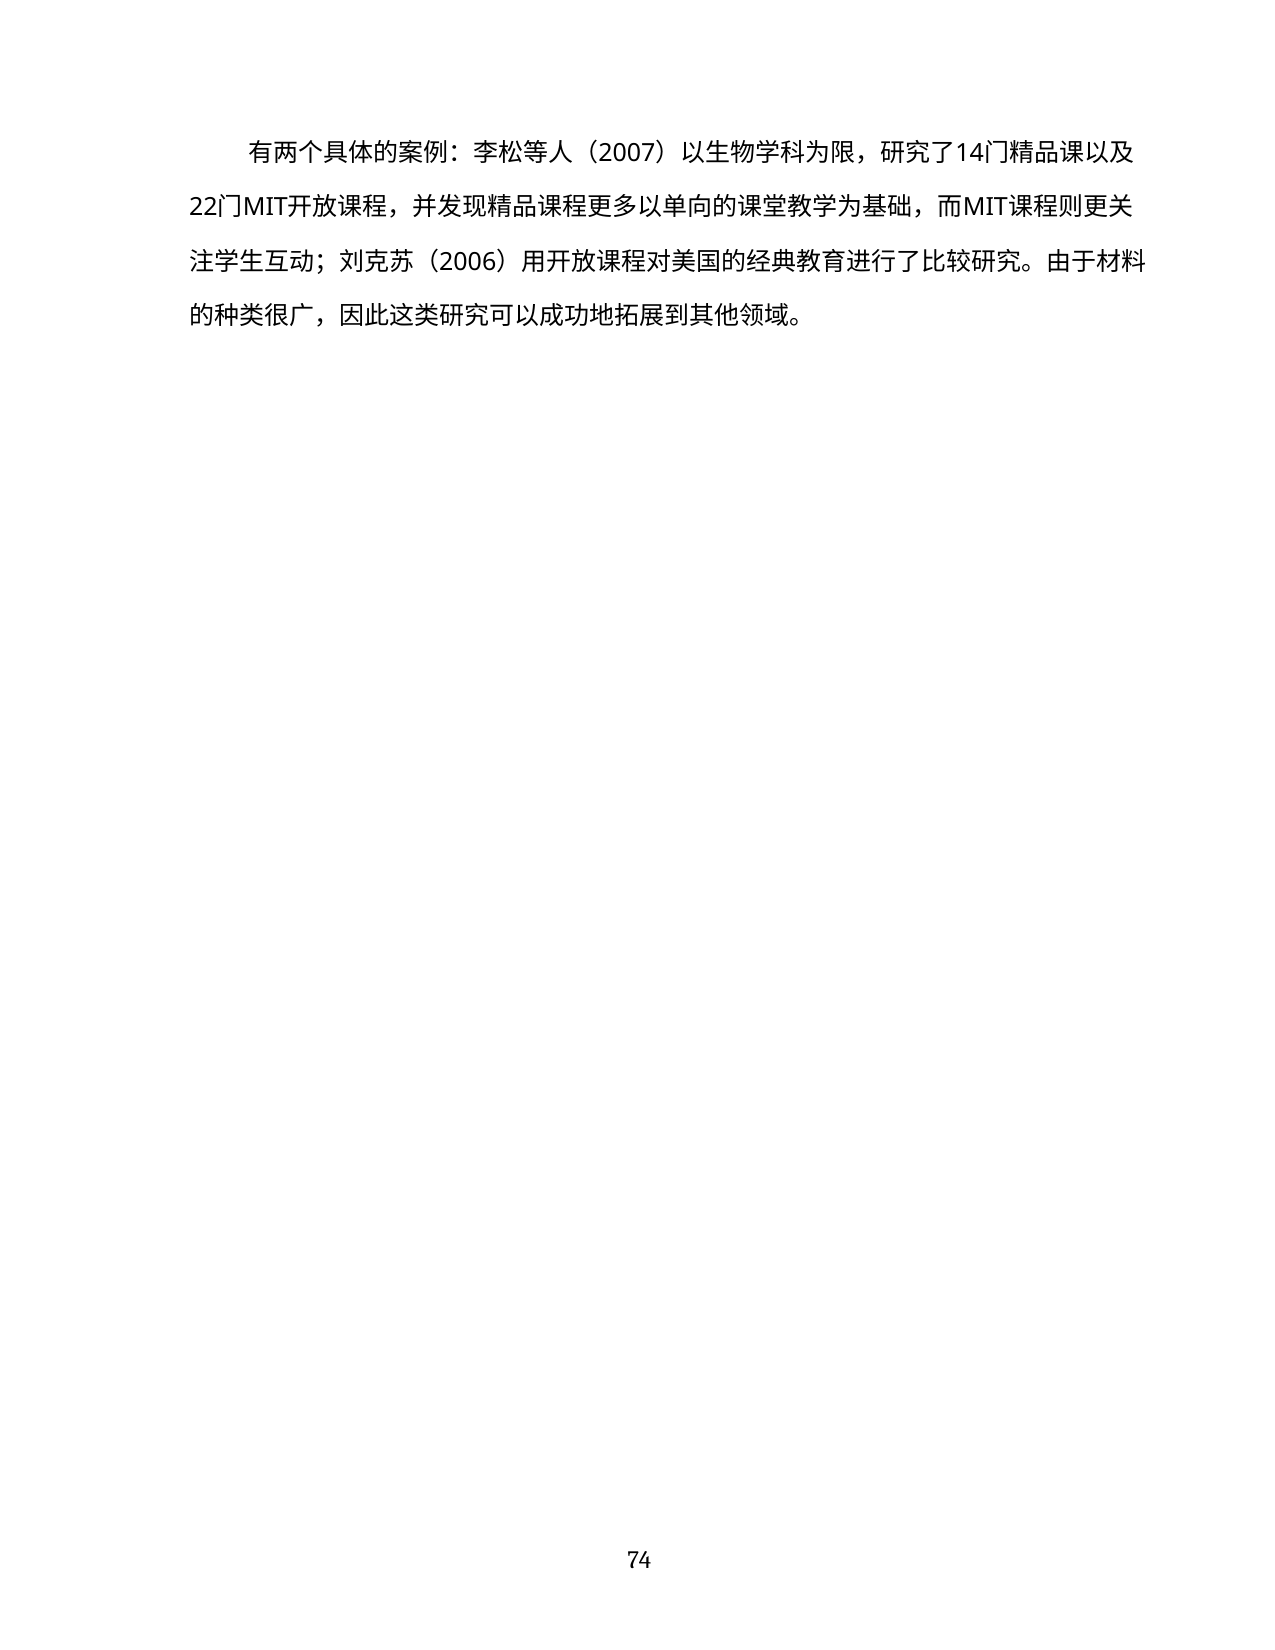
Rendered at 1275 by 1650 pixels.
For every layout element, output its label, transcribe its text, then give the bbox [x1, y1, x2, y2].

text 有两个具体的案例：李松等人（2007）以生物学科为限，研究了14门精品课以及22门MIT开放课程，并发现精品课程更多以单向的课堂教学为基础，而MIT课程则更关注学生互动；刘克苏（2006）用开放课程对美国的经典教育进行了比较研究。由于材料的种类很广，因此这类研究可以成功地拓展到其他领域。 [189, 132, 1157, 332]
